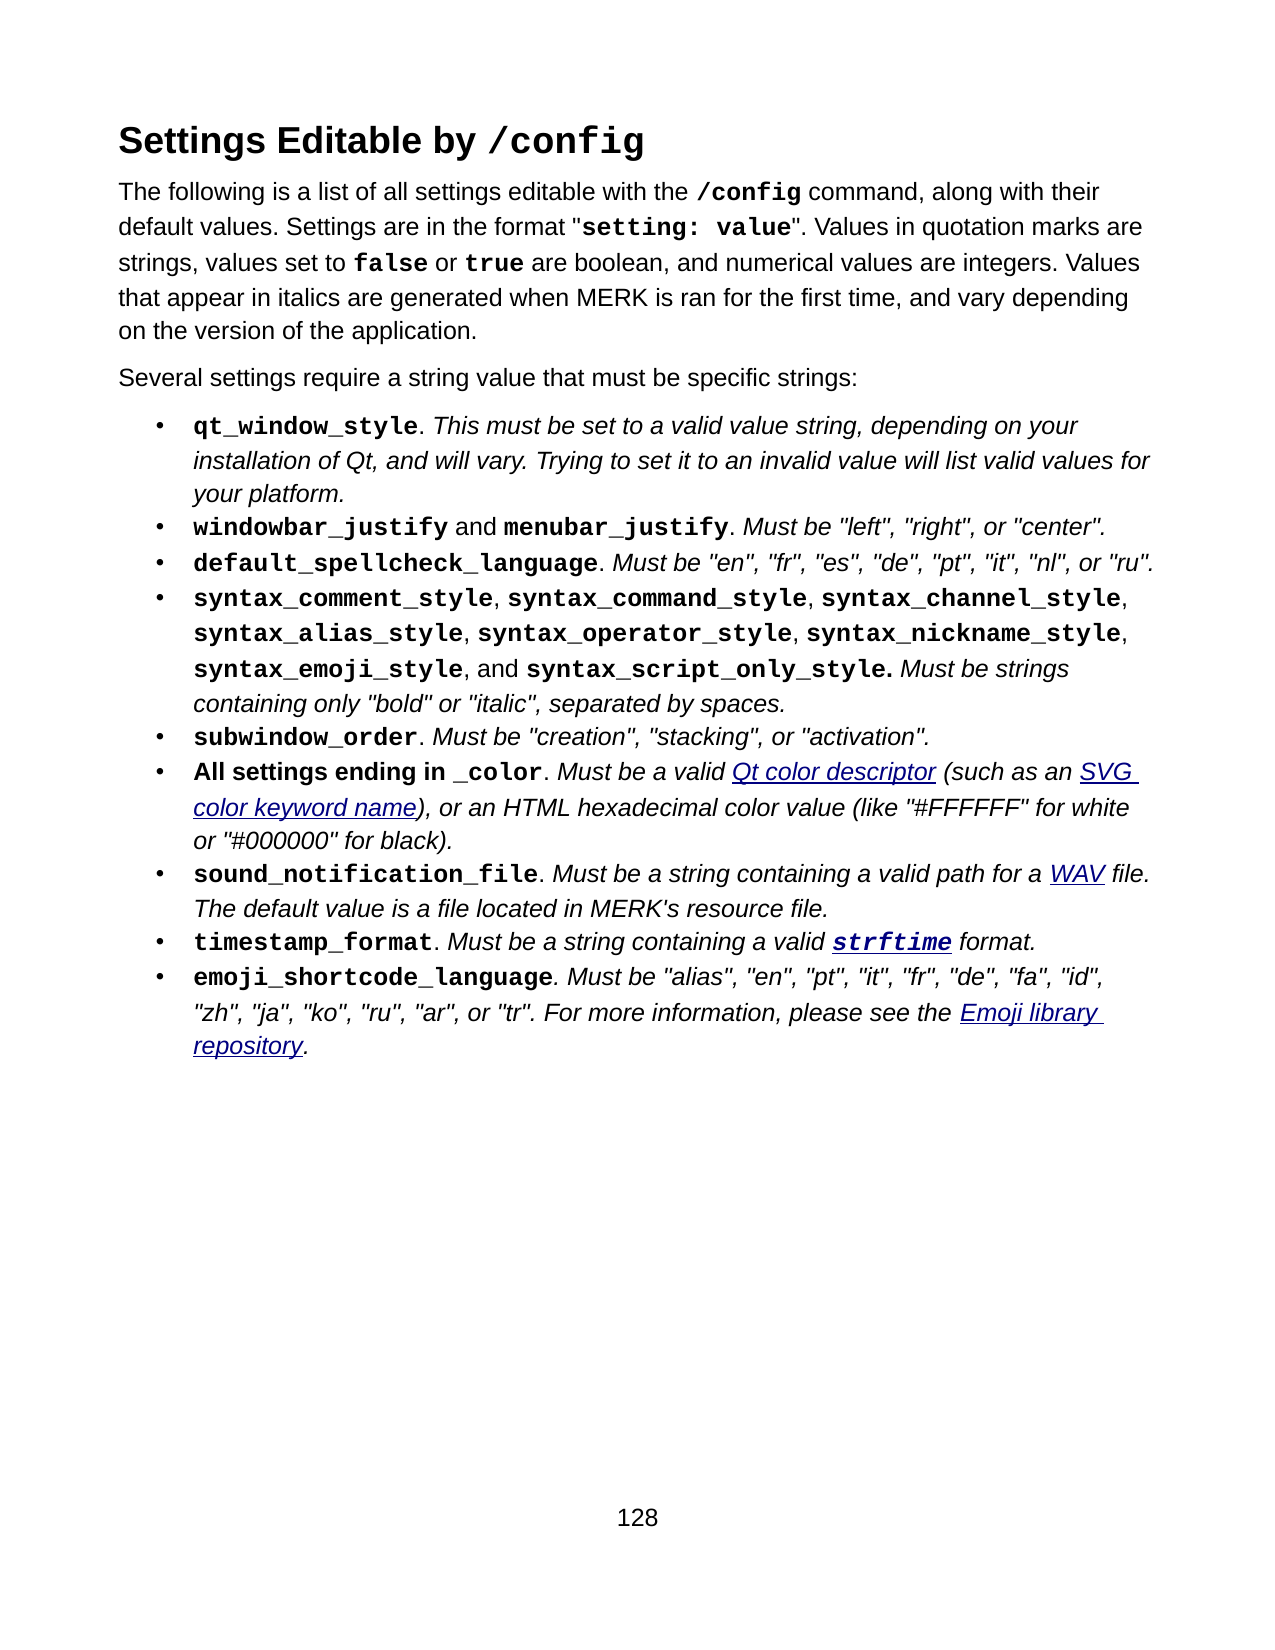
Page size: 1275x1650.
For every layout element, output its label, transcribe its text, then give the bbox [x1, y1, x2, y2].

list default_spellcheck_language. Must be "en", "fr", "es", "de", "pt", "it", "nl", or "ru". [156, 548, 1157, 579]
list sound_notification_file. Must be a string containing a valid path for a WAV file. The default value is a file located in MERK's resource file. [156, 859, 1157, 923]
list subwindow_order. Must be "creation", "stacking", or "activation". [156, 722, 1157, 753]
list qt_window_style. This must be set to a valid value string, depending on your installation of Qt, and will vary. Trying to set it to an invalid value will list valid values for your platform. [156, 411, 1157, 508]
list All settings ending in _color. Must be a valid Qt color descriptor (such as an SVG color keyword name), or an HTML hexadecimal color value (like "#FFFFFF" for white or "#000000" for black). [156, 757, 1157, 854]
subtitle Settings Editable by /config [118, 118, 1157, 164]
text The following is a list of all settings editable with the /config command, along with their default values. Settings are in the format "setting: value". Values in quotation marks are strings, values set to false or true are boolean, and numerical values are integers. Values that appear in italics are generated when MERK is ran for the first time, and vary depending on the version of the application. [118, 177, 1157, 344]
list syntax_comment_style, syntax_command_style, syntax_channel_style, syntax_alias_style, syntax_operator_style, syntax_nickname_style, syntax_emoji_style, and syntax_script_only_style. Must be strings containing only "bold" or "italic", separated by spaces. [156, 583, 1157, 718]
list emoji_shortcode_language. Must be "alias", "en", "pt", "it", "fr", "de", "fa", "id", "zh", "ja", "ko", "ru", "ar", or "tr". For more information, please see the Emoji library repository. [156, 962, 1157, 1059]
list timestamp_format. Must be a string containing a valid strftime format. [156, 927, 1157, 958]
list windowbar_justify and menubar_justify. Must be "left", "right", or "center". [156, 512, 1157, 543]
text Several settings require a string value that must be specific strings: [118, 363, 1157, 392]
